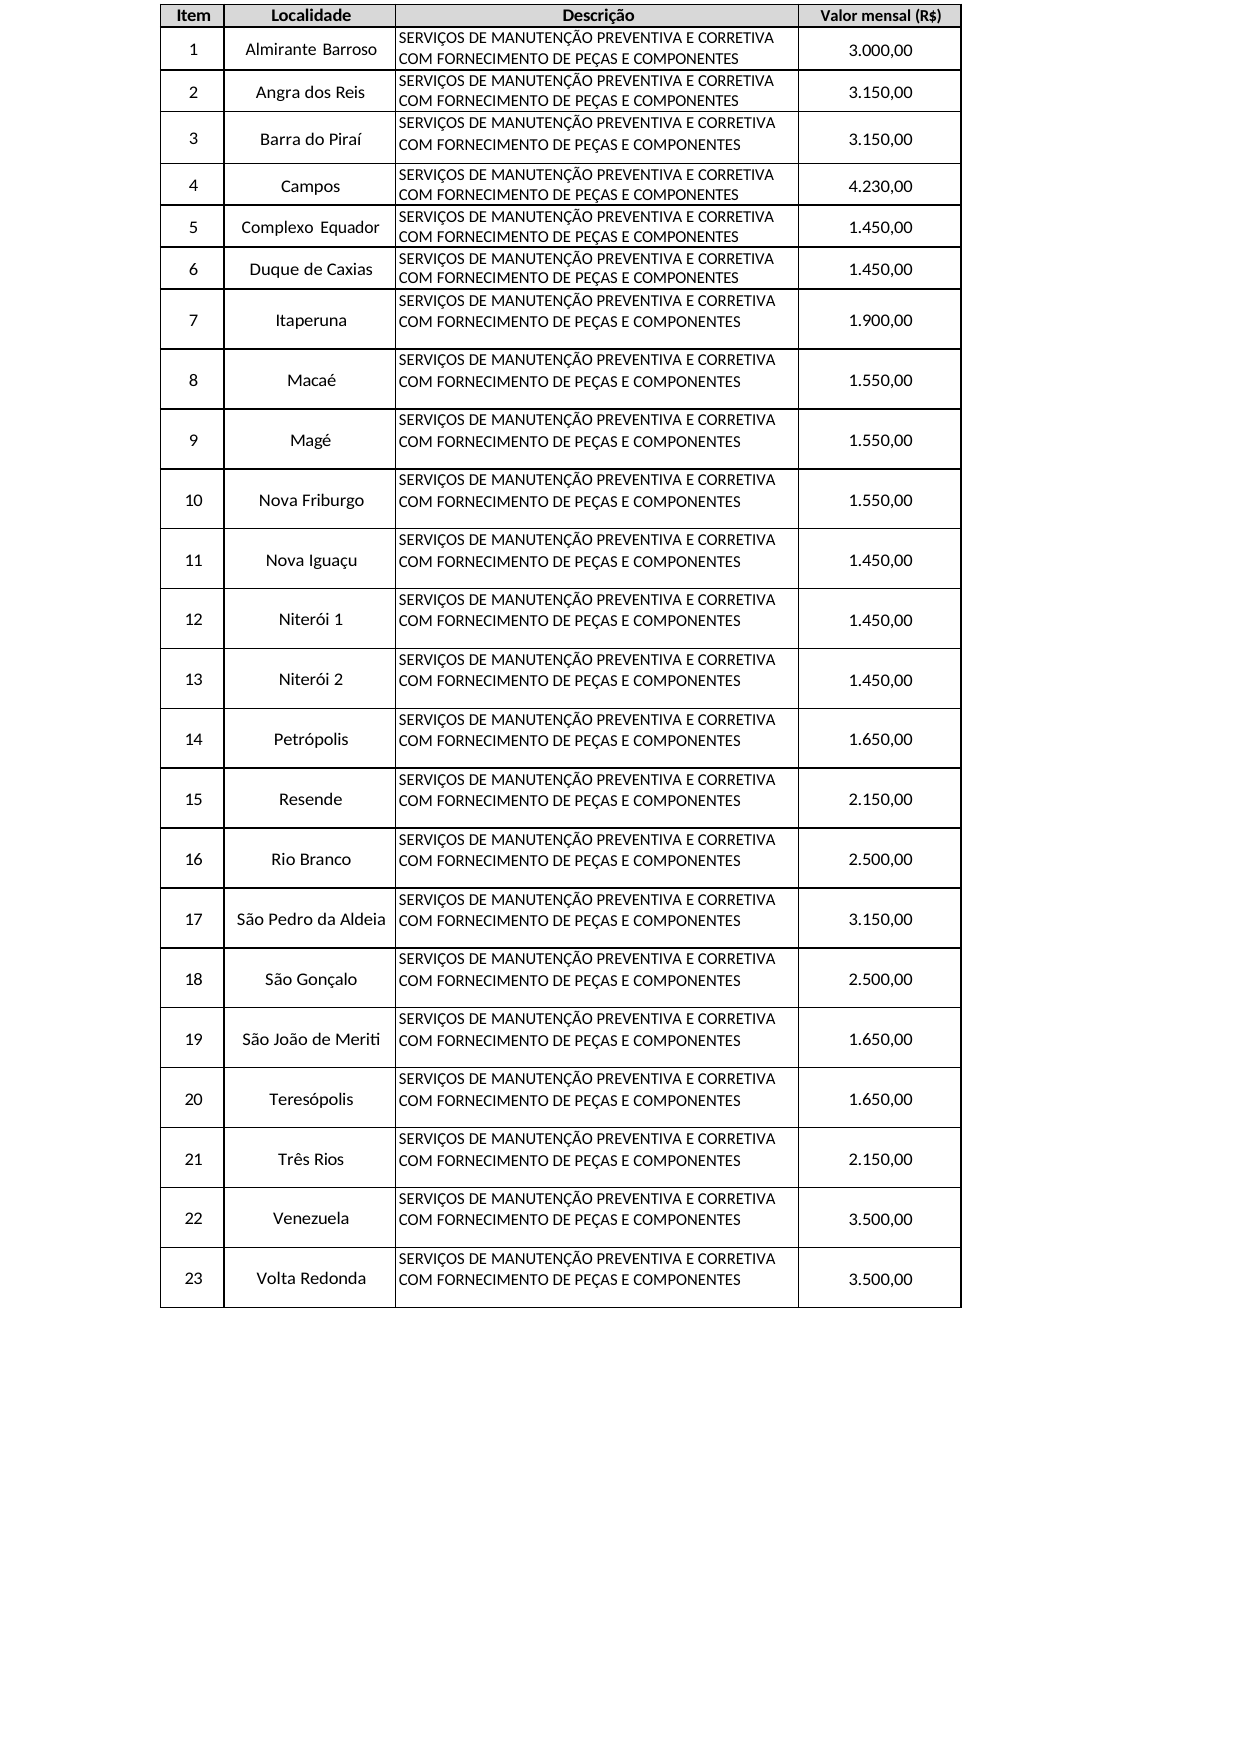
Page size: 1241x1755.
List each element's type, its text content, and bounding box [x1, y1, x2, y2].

table_cell SERVIÇOS DE MANUTENÇÃO PREVENTIVA E CORRETIVA COM FORNECIMENTO DE PEÇAS E COMPONENTES [396, 206, 798, 246]
table_cell Três Rios [225, 1128, 395, 1187]
table_cell SERVIÇOS DE MANUTENÇÃO PREVENTIVA E CORRETIVA COM FORNECIMENTO DE PEÇAS E COMPONENTES [396, 470, 798, 528]
table_cell 1.550,00 [799, 350, 960, 408]
table_cell Itaperuna [225, 290, 395, 348]
table_cell SERVIÇOS DE MANUTENÇÃO PREVENTIVA E CORRETIVA COM FORNECIMENTO DE PEÇAS E COMPONENTES [396, 529, 798, 588]
table_cell 15 [161, 769, 223, 827]
table_cell 1.450,00 [799, 649, 960, 707]
table_cell 1.650,00 [799, 709, 960, 767]
table_cell SERVIÇOS DE MANUTENÇÃO PREVENTIVA E CORRETIVA COM FORNECIMENTO DE PEÇAS E COMPONENTES [396, 1068, 798, 1127]
table_cell Angra dos Reis [225, 71, 395, 111]
table_cell 1.550,00 [799, 410, 960, 468]
table_cell 2.150,00 [799, 769, 960, 827]
table_cell SERVIÇOS DE MANUTENÇÃO PREVENTIVA E CORRETIVA COM FORNECIMENTO DE PEÇAS E COMPONENTES [396, 1128, 798, 1187]
table_cell Resende [225, 769, 395, 827]
table_cell 6 [161, 248, 223, 288]
table_cell Barra do Piraí [225, 112, 395, 162]
table_cell 1.450,00 [799, 529, 960, 588]
table_cell 2.500,00 [799, 949, 960, 1007]
table_cell SERVIÇOS DE MANUTENÇÃO PREVENTIVA E CORRETIVA COM FORNECIMENTO DE PEÇAS E COMPONENTES [396, 709, 798, 767]
table_cell 3 [161, 112, 223, 162]
table_cell SERVIÇOS DE MANUTENÇÃO PREVENTIVA E CORRETIVA COM FORNECIMENTO DE PEÇAS E COMPONENTES [396, 769, 798, 827]
table_cell 3.150,00 [799, 889, 960, 947]
table_cell 13 [161, 649, 223, 707]
table_header Valor mensal (R$) [799, 5, 960, 26]
table_cell Teresópolis [225, 1068, 395, 1127]
table_header Localidade [225, 5, 395, 26]
table_cell SERVIÇOS DE MANUTENÇÃO PREVENTIVA E CORRETIVA COM FORNECIMENTO DE PEÇAS E COMPONENTES [396, 589, 798, 647]
table_cell 7 [161, 290, 223, 348]
table_cell SERVIÇOS DE MANUTENÇÃO PREVENTIVA E CORRETIVA COM FORNECIMENTO DE PEÇAS E COMPONENTES [396, 28, 798, 69]
table_cell SERVIÇOS DE MANUTENÇÃO PREVENTIVA E CORRETIVA COM FORNECIMENTO DE PEÇAS E COMPONENTES [396, 164, 798, 204]
table_cell 11 [161, 529, 223, 588]
table_cell 2.150,00 [799, 1128, 960, 1187]
table_cell 9 [161, 410, 223, 468]
table_header Descrição [396, 5, 798, 26]
table_cell 1.650,00 [799, 1008, 960, 1067]
table_cell SERVIÇOS DE MANUTENÇÃO PREVENTIVA E CORRETIVA COM FORNECIMENTO DE PEÇAS E COMPONENTES [396, 248, 798, 288]
table_cell Rio Branco [225, 829, 395, 887]
table_cell 1.550,00 [799, 470, 960, 528]
table_cell SERVIÇOS DE MANUTENÇÃO PREVENTIVA E CORRETIVA COM FORNECIMENTO DE PEÇAS E COMPONENTES [396, 1188, 798, 1246]
table_cell Macaé [225, 350, 395, 408]
table_cell 5 [161, 206, 223, 246]
table_cell 21 [161, 1128, 223, 1187]
table_cell São Pedro da Aldeia [225, 889, 395, 947]
table_cell 23 [161, 1248, 223, 1306]
table_cell 16 [161, 829, 223, 887]
table_cell SERVIÇOS DE MANUTENÇÃO PREVENTIVA E CORRETIVA COM FORNECIMENTO DE PEÇAS E COMPONENTES [396, 290, 798, 348]
table_cell 8 [161, 350, 223, 408]
table_cell 19 [161, 1008, 223, 1067]
table_cell 1.450,00 [799, 589, 960, 647]
table_cell 2.500,00 [799, 829, 960, 887]
table_cell 3.150,00 [799, 112, 960, 162]
table_cell 12 [161, 589, 223, 647]
table_cell 1.650,00 [799, 1068, 960, 1127]
table_cell 10 [161, 470, 223, 528]
table_cell SERVIÇOS DE MANUTENÇÃO PREVENTIVA E CORRETIVA COM FORNECIMENTO DE PEÇAS E COMPONENTES [396, 112, 798, 162]
table_cell Nova Iguaçu [225, 529, 395, 588]
table_cell 22 [161, 1188, 223, 1246]
table_cell Petrópolis [225, 709, 395, 767]
table_cell São João de Meriti [225, 1008, 395, 1067]
table_cell 3.150,00 [799, 71, 960, 111]
table_cell 1.900,00 [799, 290, 960, 348]
table_cell 20 [161, 1068, 223, 1127]
table_cell SERVIÇOS DE MANUTENÇÃO PREVENTIVA E CORRETIVA COM FORNECIMENTO DE PEÇAS E COMPONENTES [396, 350, 798, 408]
table_cell Volta Redonda [225, 1248, 395, 1306]
table_cell SERVIÇOS DE MANUTENÇÃO PREVENTIVA E CORRETIVA COM FORNECIMENTO DE PEÇAS E COMPONENTES [396, 949, 798, 1007]
table_cell SERVIÇOS DE MANUTENÇÃO PREVENTIVA E CORRETIVA COM FORNECIMENTO DE PEÇAS E COMPONENTES [396, 1248, 798, 1306]
table_cell Almirante Barroso [225, 28, 395, 69]
table_cell SERVIÇOS DE MANUTENÇÃO PREVENTIVA E CORRETIVA COM FORNECIMENTO DE PEÇAS E COMPONENTES [396, 1008, 798, 1067]
table_cell Nova Friburgo [225, 470, 395, 528]
table_cell SERVIÇOS DE MANUTENÇÃO PREVENTIVA E CORRETIVA COM FORNECIMENTO DE PEÇAS E COMPONENTES [396, 649, 798, 707]
table_header Item [161, 5, 223, 26]
table_cell SERVIÇOS DE MANUTENÇÃO PREVENTIVA E CORRETIVA COM FORNECIMENTO DE PEÇAS E COMPONENTES [396, 410, 798, 468]
table_cell São Gonçalo [225, 949, 395, 1007]
table_cell 1.450,00 [799, 248, 960, 288]
table_cell SERVIÇOS DE MANUTENÇÃO PREVENTIVA E CORRETIVA COM FORNECIMENTO DE PEÇAS E COMPONENTES [396, 829, 798, 887]
table_cell 4.230,00 [799, 164, 960, 204]
table_cell SERVIÇOS DE MANUTENÇÃO PREVENTIVA E CORRETIVA COM FORNECIMENTO DE PEÇAS E COMPONENTES [396, 889, 798, 947]
table_cell Campos [225, 164, 395, 204]
table_cell Niterói 2 [225, 649, 395, 707]
table_cell 18 [161, 949, 223, 1007]
table_cell SERVIÇOS DE MANUTENÇÃO PREVENTIVA E CORRETIVA COM FORNECIMENTO DE PEÇAS E COMPONENTES [396, 71, 798, 111]
table_cell 1 [161, 28, 223, 69]
table_cell 4 [161, 164, 223, 204]
table_cell Venezuela [225, 1188, 395, 1246]
table_cell Magé [225, 410, 395, 468]
table_cell 3.500,00 [799, 1188, 960, 1246]
table_cell 1.450,00 [799, 206, 960, 246]
table_cell 2 [161, 71, 223, 111]
table_cell 3.000,00 [799, 28, 960, 69]
table_cell Duque de Caxias [225, 248, 395, 288]
table_cell 14 [161, 709, 223, 767]
table_cell Complexo Equador [225, 206, 395, 246]
table_cell 3.500,00 [799, 1248, 960, 1306]
table_cell 17 [161, 889, 223, 947]
table_cell Niterói 1 [225, 589, 395, 647]
